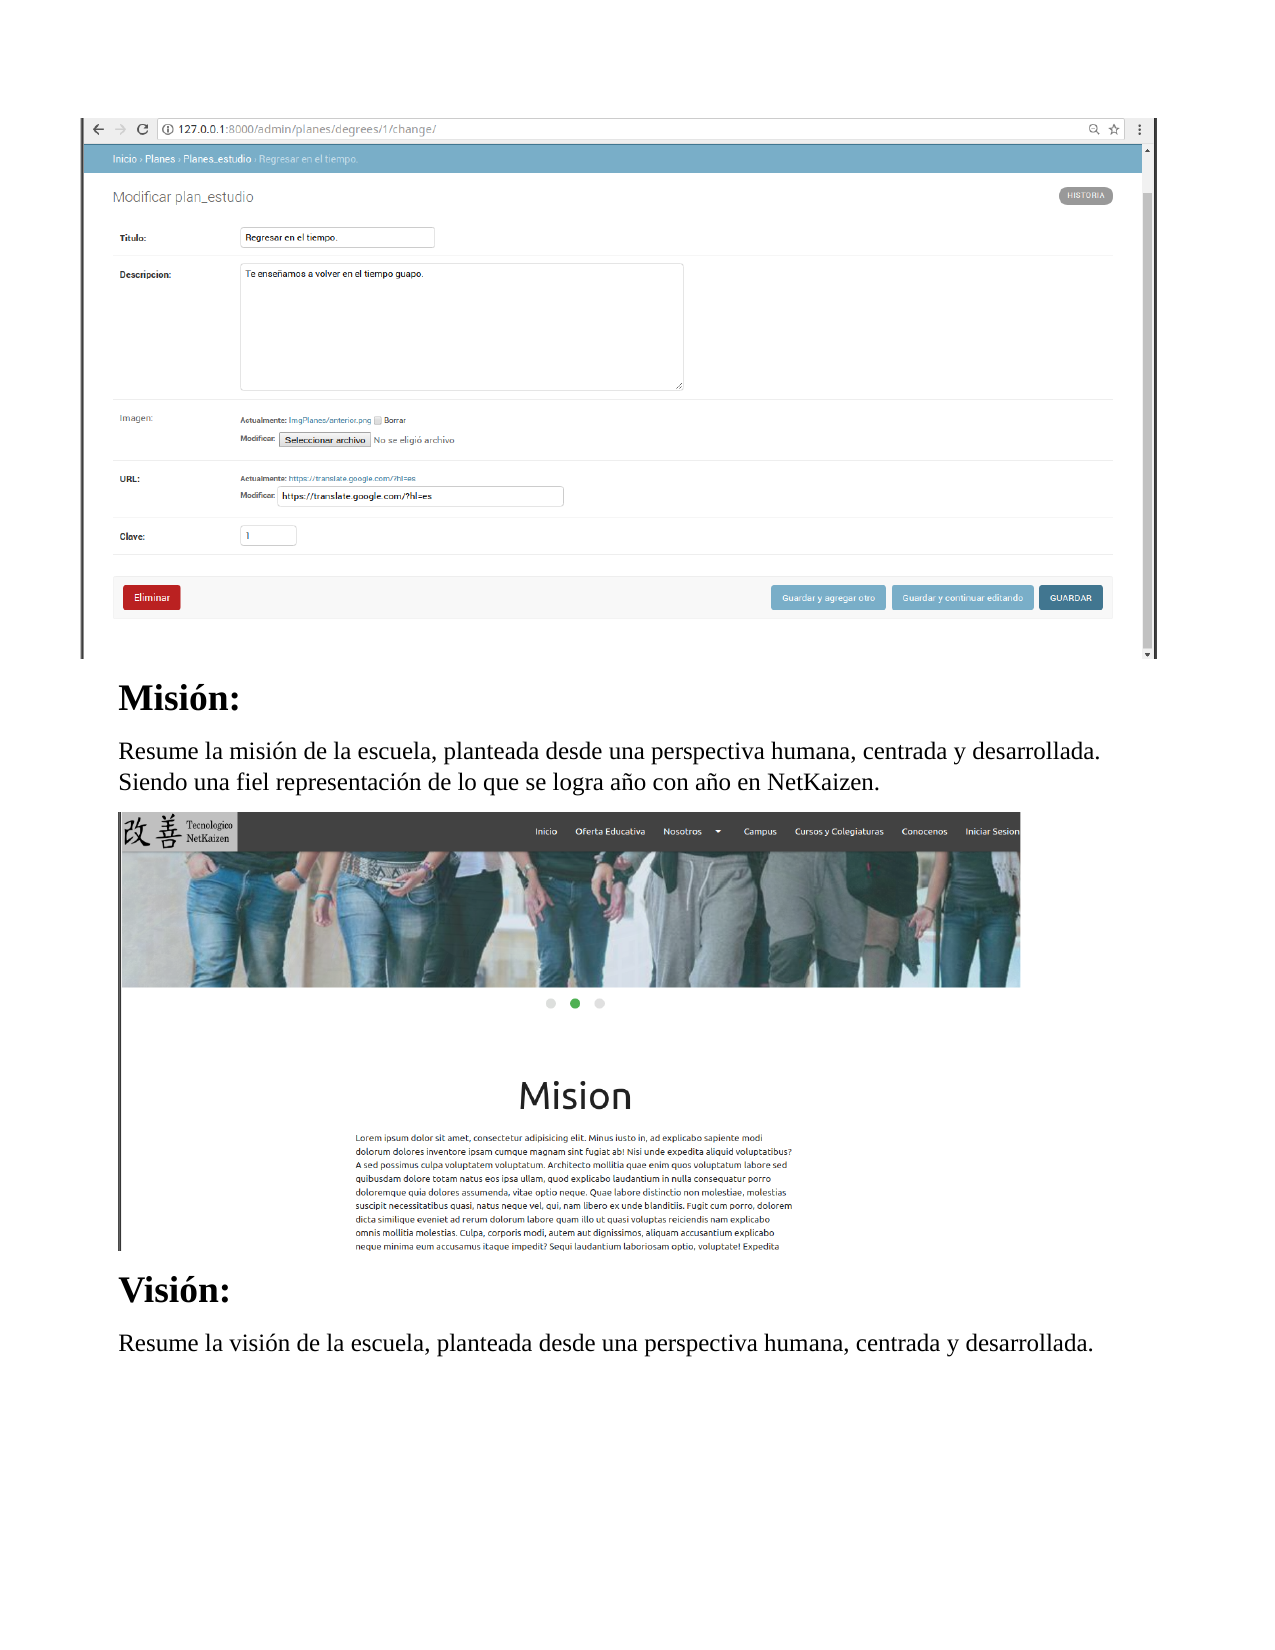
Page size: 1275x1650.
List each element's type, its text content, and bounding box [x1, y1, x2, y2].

text Misión: [118, 675, 1157, 718]
picture [80, 118, 1157, 659]
picture [118, 812, 1021, 1251]
text Resume la misión de la escuela, planteada desde una perspectiva humana, centrada y desarrollada. Siendo una fiel representación de lo que se logra año con año en NetKaizen. [118, 736, 1157, 796]
text Visión: [118, 1267, 1157, 1311]
text Resume la visión de la escuela, planteada desde una perspectiva humana, centrada y desarrollada. [118, 1328, 1157, 1357]
